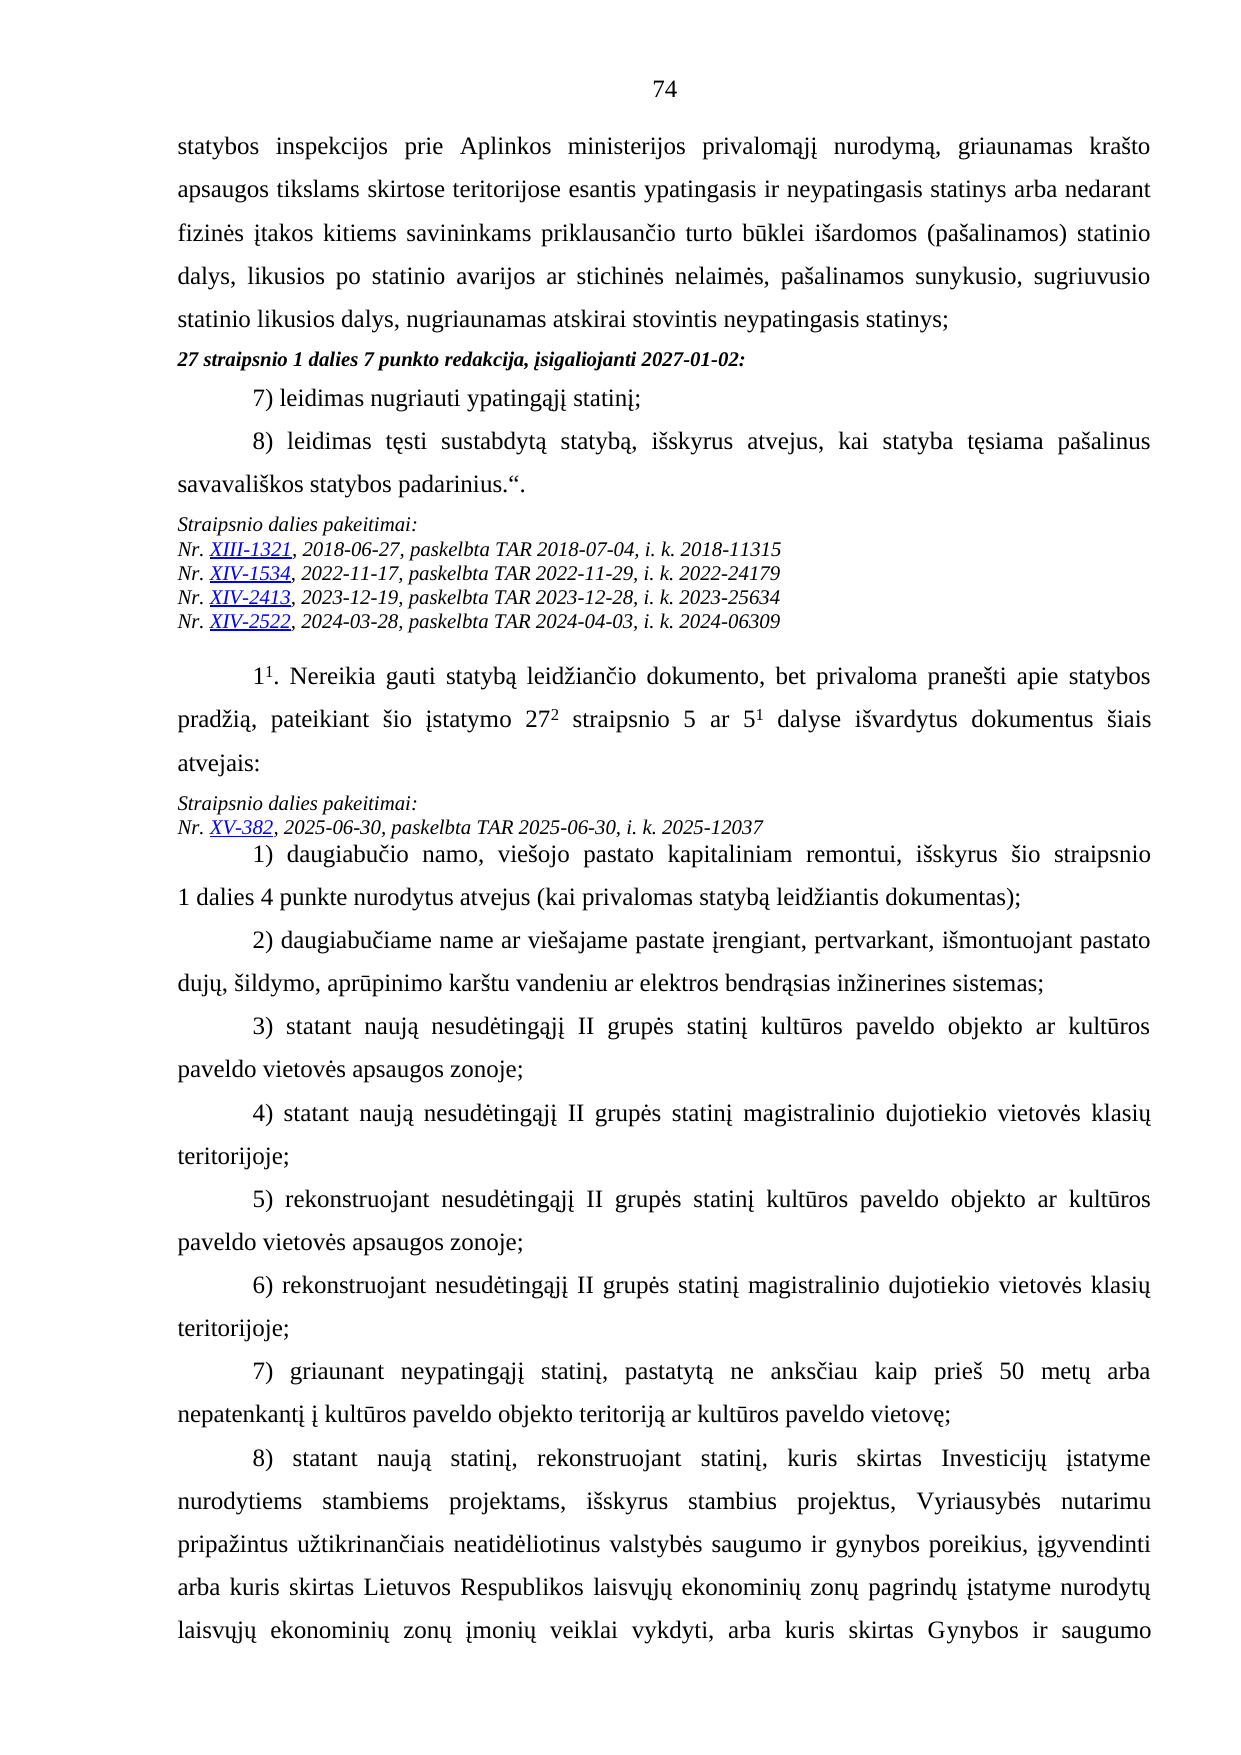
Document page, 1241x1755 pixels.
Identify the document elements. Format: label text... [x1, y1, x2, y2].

text 7) leidimas nugriauti ypatingąjį statinį; [177, 383, 1152, 412]
text 1) daugiabučio namo, viešojo pastato kapitaliniam remontui, išskyrus šio straipsnio 1 dalies 4 punkte nurodytus atvejus (kai privalomas statybą leidžiantis dokumentas); [177, 839, 1152, 911]
text Nr. XIII-1321, 2018-06-27, paskelbta TAR 2018-07-04, i. k. 2018-11315 [177, 536, 1152, 561]
text 6) rekonstruojant nesudėtingąjį II grupės statinį magistralinio dujotiekio vietovės klasių teritorijoje; [177, 1270, 1152, 1342]
text 5) rekonstruojant nesudėtingąjį II grupės statinį kultūros paveldo objekto ar kultūros paveldo vietovės apsaugos zonoje; [177, 1184, 1152, 1256]
text 11. Nereikia gauti statybą leidžiančio dokumento, bet privaloma pranešti apie statybos pradžią, pateikiant šio įstatymo 272 straipsnio 5 ar 51 dalyse išvardytus dokumentus šiais atvejais: [177, 661, 1152, 776]
text 4) statant naują nesudėtingąjį II grupės statinį magistralinio dujotiekio vietovės klasių teritorijoje; [177, 1098, 1152, 1169]
text 2) daugiabučiame name ar viešajame pastate įrengiant, pertvarkant, išmontuojant pastato dujų, šildymo, aprūpinimo karštu vandeniu ar elektros bendrąsias inžinerines sistemas; [177, 925, 1152, 997]
text Straipsnio dalies pakeitimai: [177, 791, 1152, 815]
text 8) leidimas tęsti sustabdytą statybą, išskyrus atvejus, kai statyba tęsiama pašalinus savavališkos statybos padarinius.“. [177, 426, 1152, 498]
text Nr. XIV-2413, 2023-12-19, paskelbta TAR 2023-12-28, i. k. 2023-25634 [177, 584, 1152, 609]
text 8) statant naują statinį, rekonstruojant statinį, kuris skirtas Investicijų įstatyme nurodytiems stambiems projektams, išskyrus stambius projektus, Vyriausybės nutarimu pripažintus užtikrinančiais neatidėliotinus valstybės saugumo ir gynybos poreikius, įgyvendinti arba kuris skirtas Lietuvos Respublikos laisvųjų ekonominių zonų pagrindų įstatyme nurodytų laisvųjų ekonominių zonų įmonių veiklai vykdyti, arba kuris skirtas Gynybos ir saugumo [177, 1443, 1152, 1644]
text 7) griaunant neypatingąjį statinį, pastatytą ne anksčiau kaip prieš 50 metų arba nepatenkantį į kultūros paveldo objekto teritoriją ar kultūros paveldo vietovę; [177, 1356, 1152, 1428]
text 3) statant naują nesudėtingąjį II grupės statinį kultūros paveldo objekto ar kultūros paveldo vietovės apsaugos zonoje; [177, 1011, 1152, 1083]
text Nr. XIV-1534, 2022-11-17, paskelbta TAR 2022-11-29, i. k. 2022-24179 [177, 561, 1152, 584]
text Nr. XIV-2522, 2024-03-28, paskelbta TAR 2024-04-03, i. k. 2024-06309 [177, 609, 1152, 633]
text Nr. XV-382, 2025-06-30, paskelbta TAR 2025-06-30, i. k. 2025-12037 [177, 815, 1152, 839]
text Straipsnio dalies pakeitimai: [177, 512, 1152, 536]
text 27 straipsnio 1 dalies 7 punkto redakcija, įsigaliojanti 2027-01-02: [177, 347, 1152, 371]
text statybos inspekcijos prie Aplinkos ministerijos privalomąjį nurodymą, griaunamas krašto apsaugos tikslams skirtose teritorijose esantis ypatingasis ir neypatingasis statinys arba nedarant fizinės įtakos kitiems savininkams priklausančio turto būklei išardomos (pašalinamos) statinio dalys, likusios po statinio avarijos ar stichinės nelaimės, pašalinamos sunykusio, sugriuvusio statinio likusios dalys, nugriaunamas atskirai stovintis neypatingasis statinys; [177, 131, 1152, 333]
